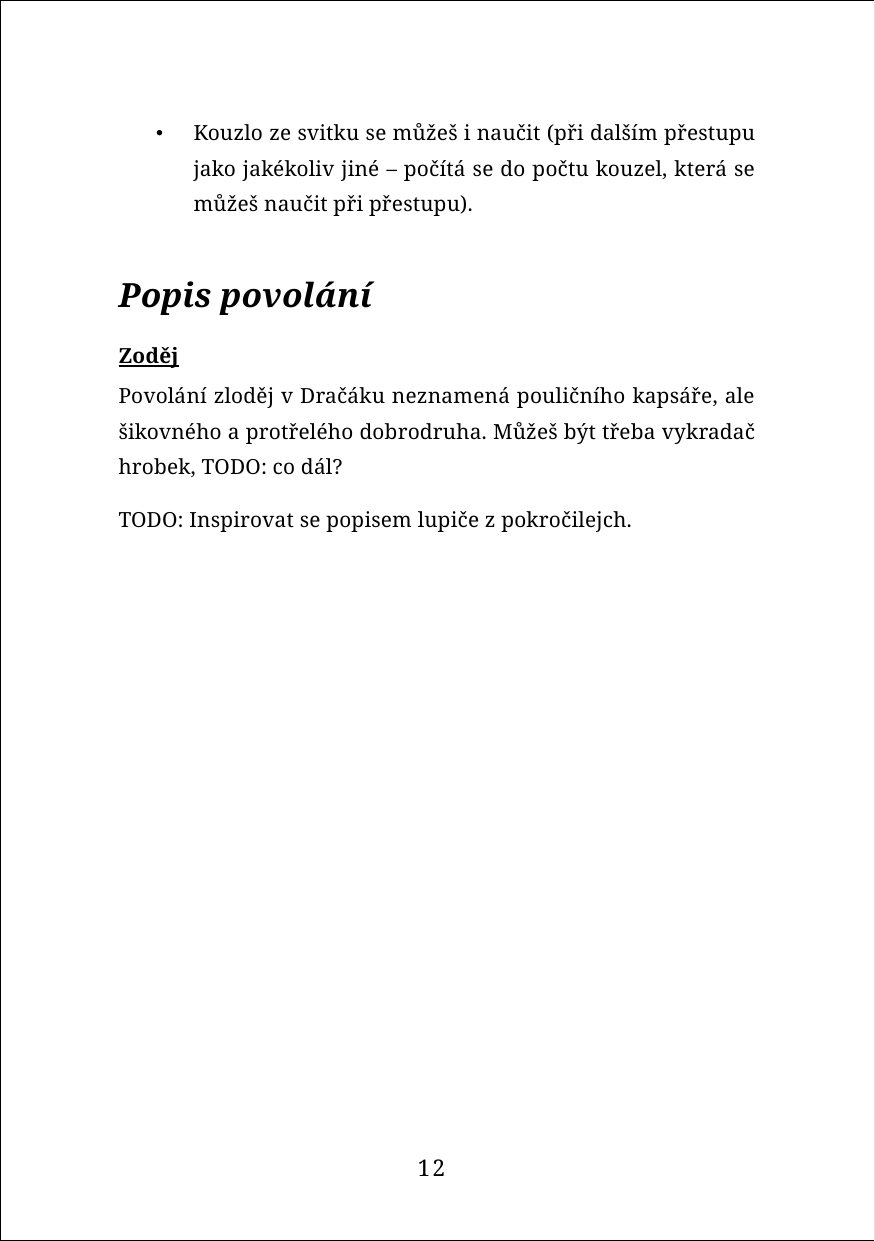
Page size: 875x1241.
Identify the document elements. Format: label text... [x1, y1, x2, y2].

subtitle Zoděj [118, 341, 756, 369]
subtitle Popis povolání [118, 272, 756, 317]
text TODO: Inspirovat se popisem lupiče z pokročilejch. [118, 506, 756, 534]
text Povolání zloděj v Dračáku neznamená pouličního kapsáře, ale šikovného a protřelého dobrodruha. Můžeš být třeba vykradač hrobek, TODO: co dál? [118, 381, 756, 481]
list Kouzlo ze svitku se můžeš i naučit (při dalším přestupu jako jakékoliv jiné – počítá se do počtu kouzel, která se můžeš naučit při přestupu). [156, 118, 756, 218]
